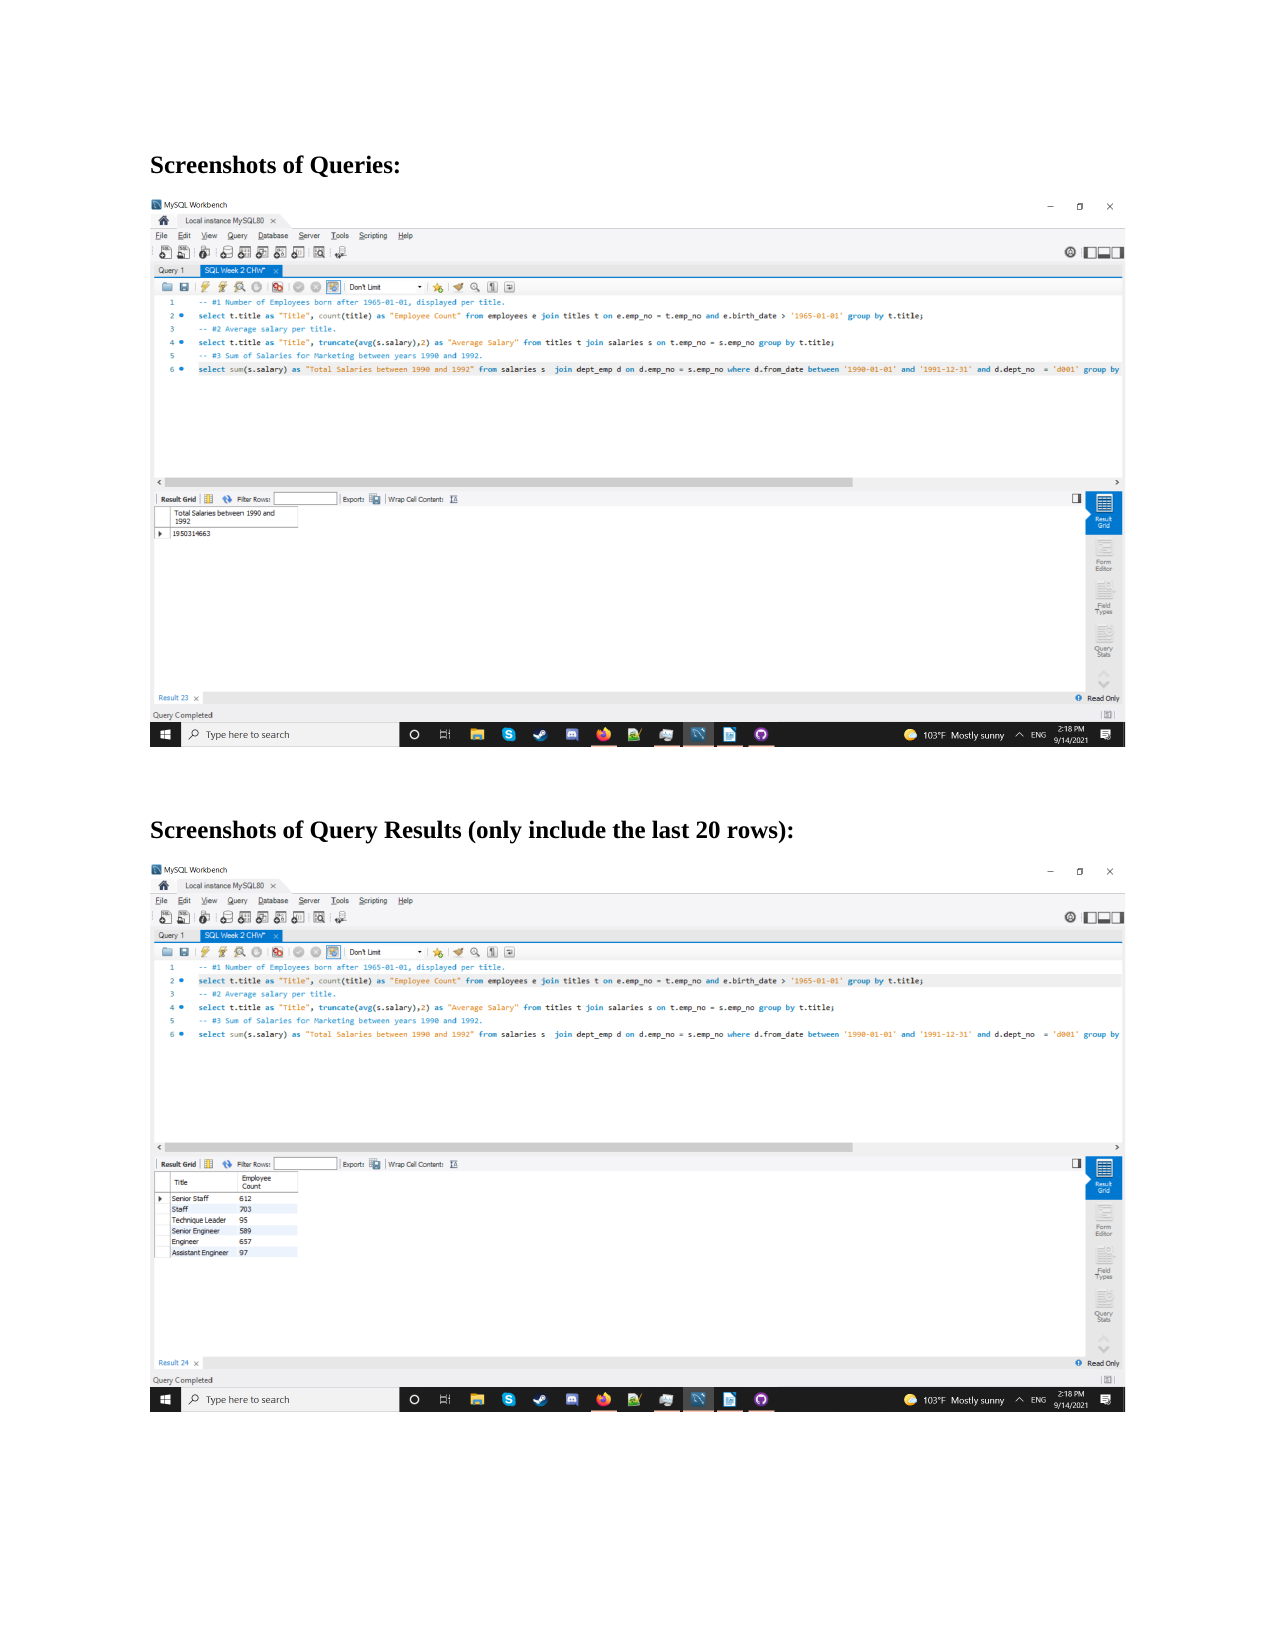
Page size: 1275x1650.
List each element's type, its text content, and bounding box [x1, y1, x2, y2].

picture [150, 197, 1125, 747]
text Screenshots of Query Results (only include the last 20 rows): [150, 815, 1125, 844]
text Screenshots of Queries: [150, 150, 1125, 179]
picture [150, 862, 1125, 1412]
